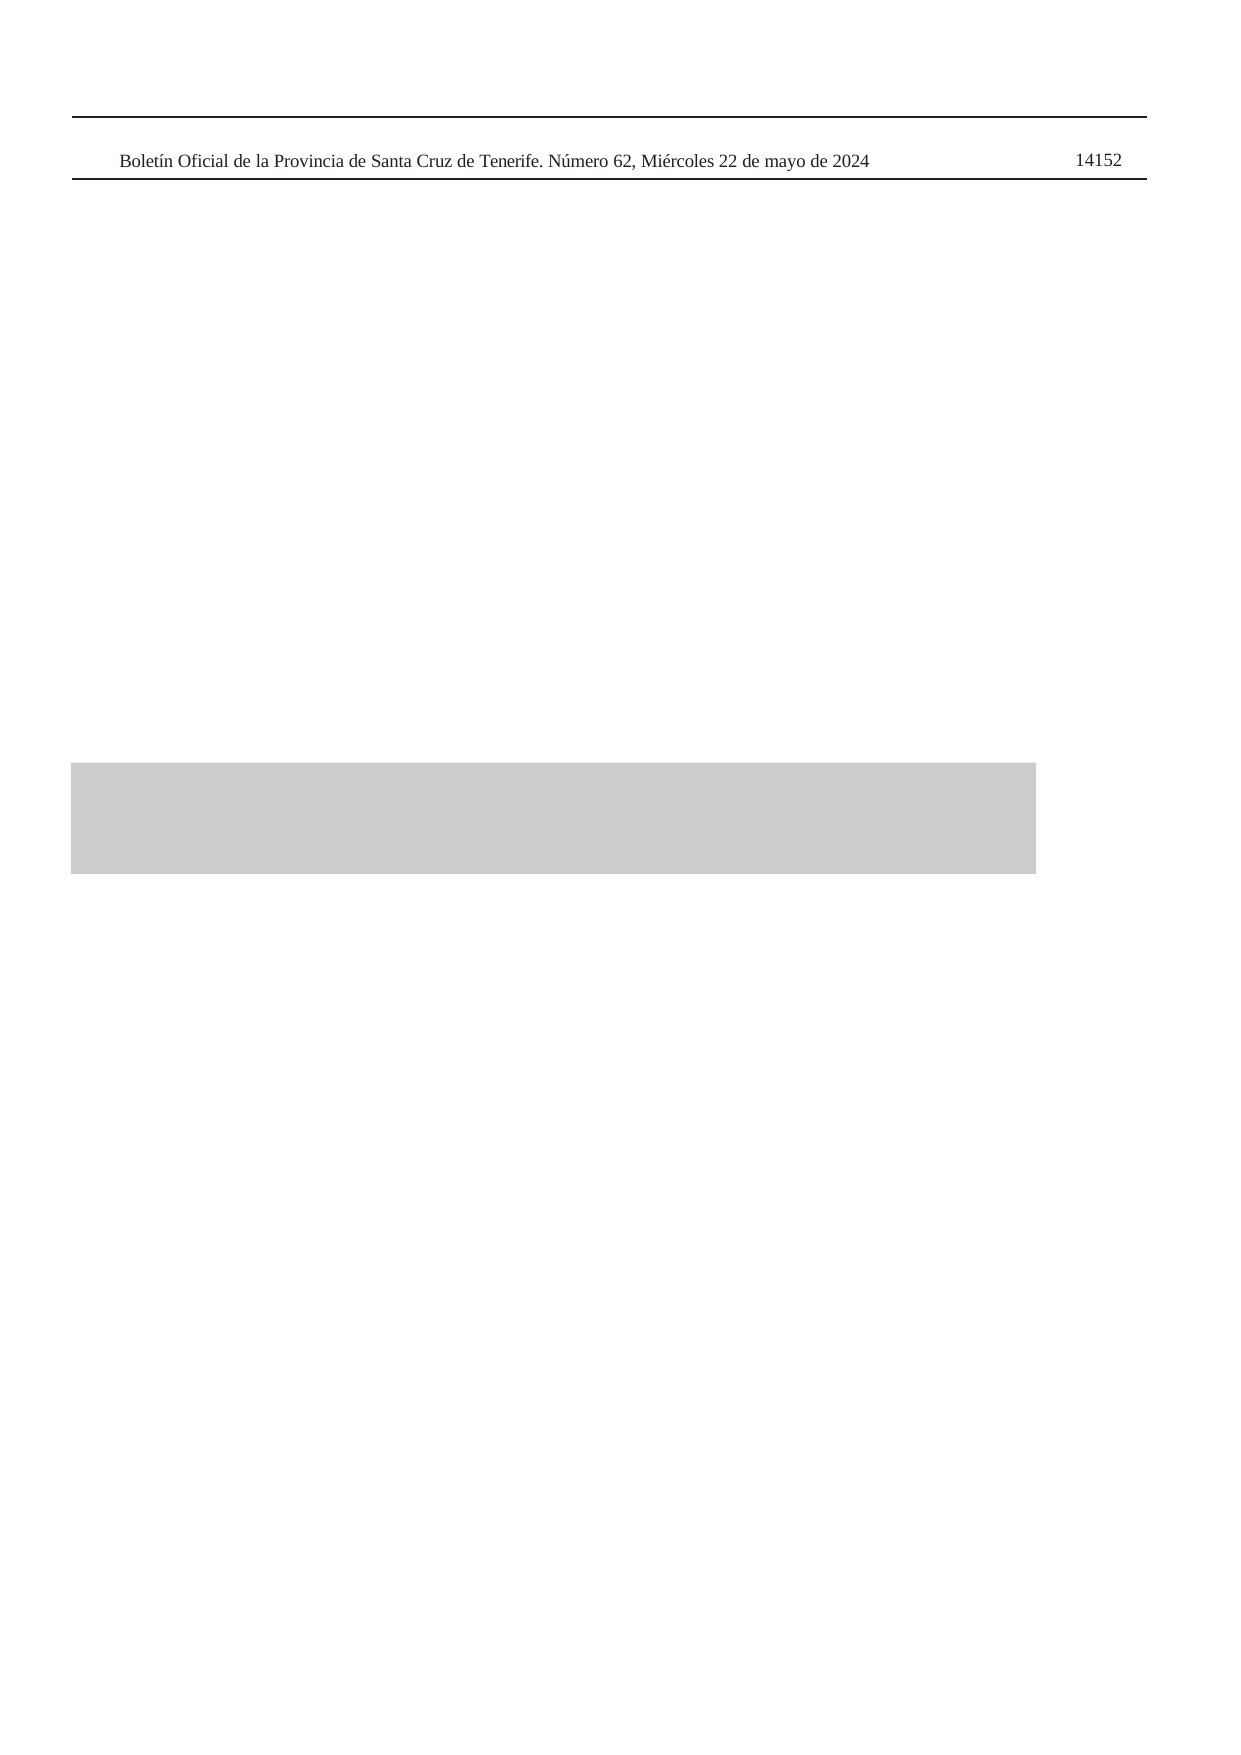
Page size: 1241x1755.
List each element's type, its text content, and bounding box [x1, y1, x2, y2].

text Boletín Oficial de la Provincia de Santa Cruz de Tenerife. Número 62, Miércoles 22 de mayo de 2024 14152 [119, 148, 1170, 171]
